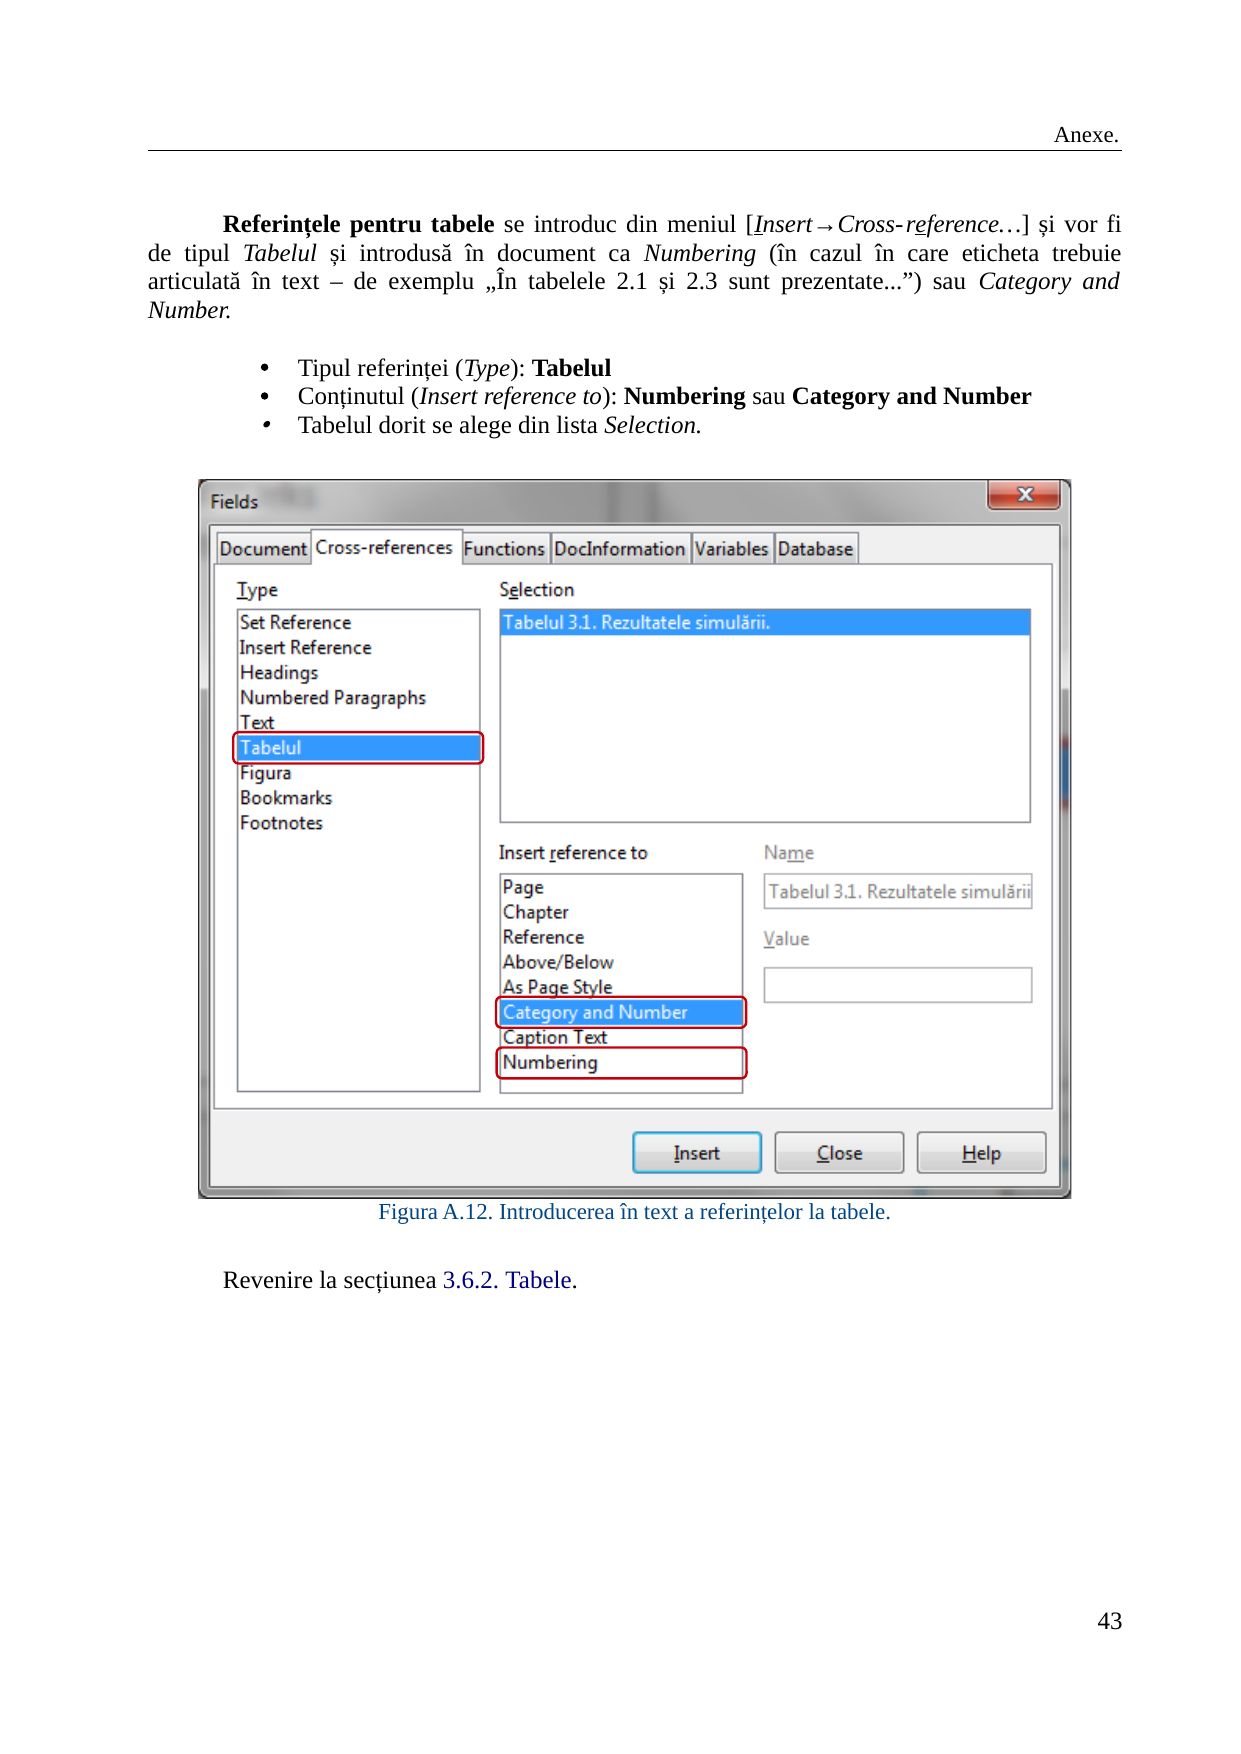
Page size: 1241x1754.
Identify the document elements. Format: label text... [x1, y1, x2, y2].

text Figura A.12. Introducerea în text a referințelor la tabele. [148, 1199, 1122, 1224]
list Conținutul (Insert reference to): Numbering sau Category and Number [260, 381, 1122, 410]
list Tabelul dorit se alege din lista Selection. [260, 410, 1122, 439]
text Referințele pentru tabele se introduc din meniul [Insert→Cross‑reference…] și vor fi de tipul Tabelul și introdusă în document ca Numbering (în cazul în care eticheta trebuie articulată în text – de exemplu „În tabelele 2.1 și 2.3 sunt prezentate...”) sau Category and Number. [148, 209, 1122, 324]
list Tipul referinței (Type): Tabelul [260, 353, 1122, 381]
text Revenire la secțiunea 3.6.2. Tabele. [148, 1265, 1122, 1294]
picture [198, 479, 1072, 1199]
